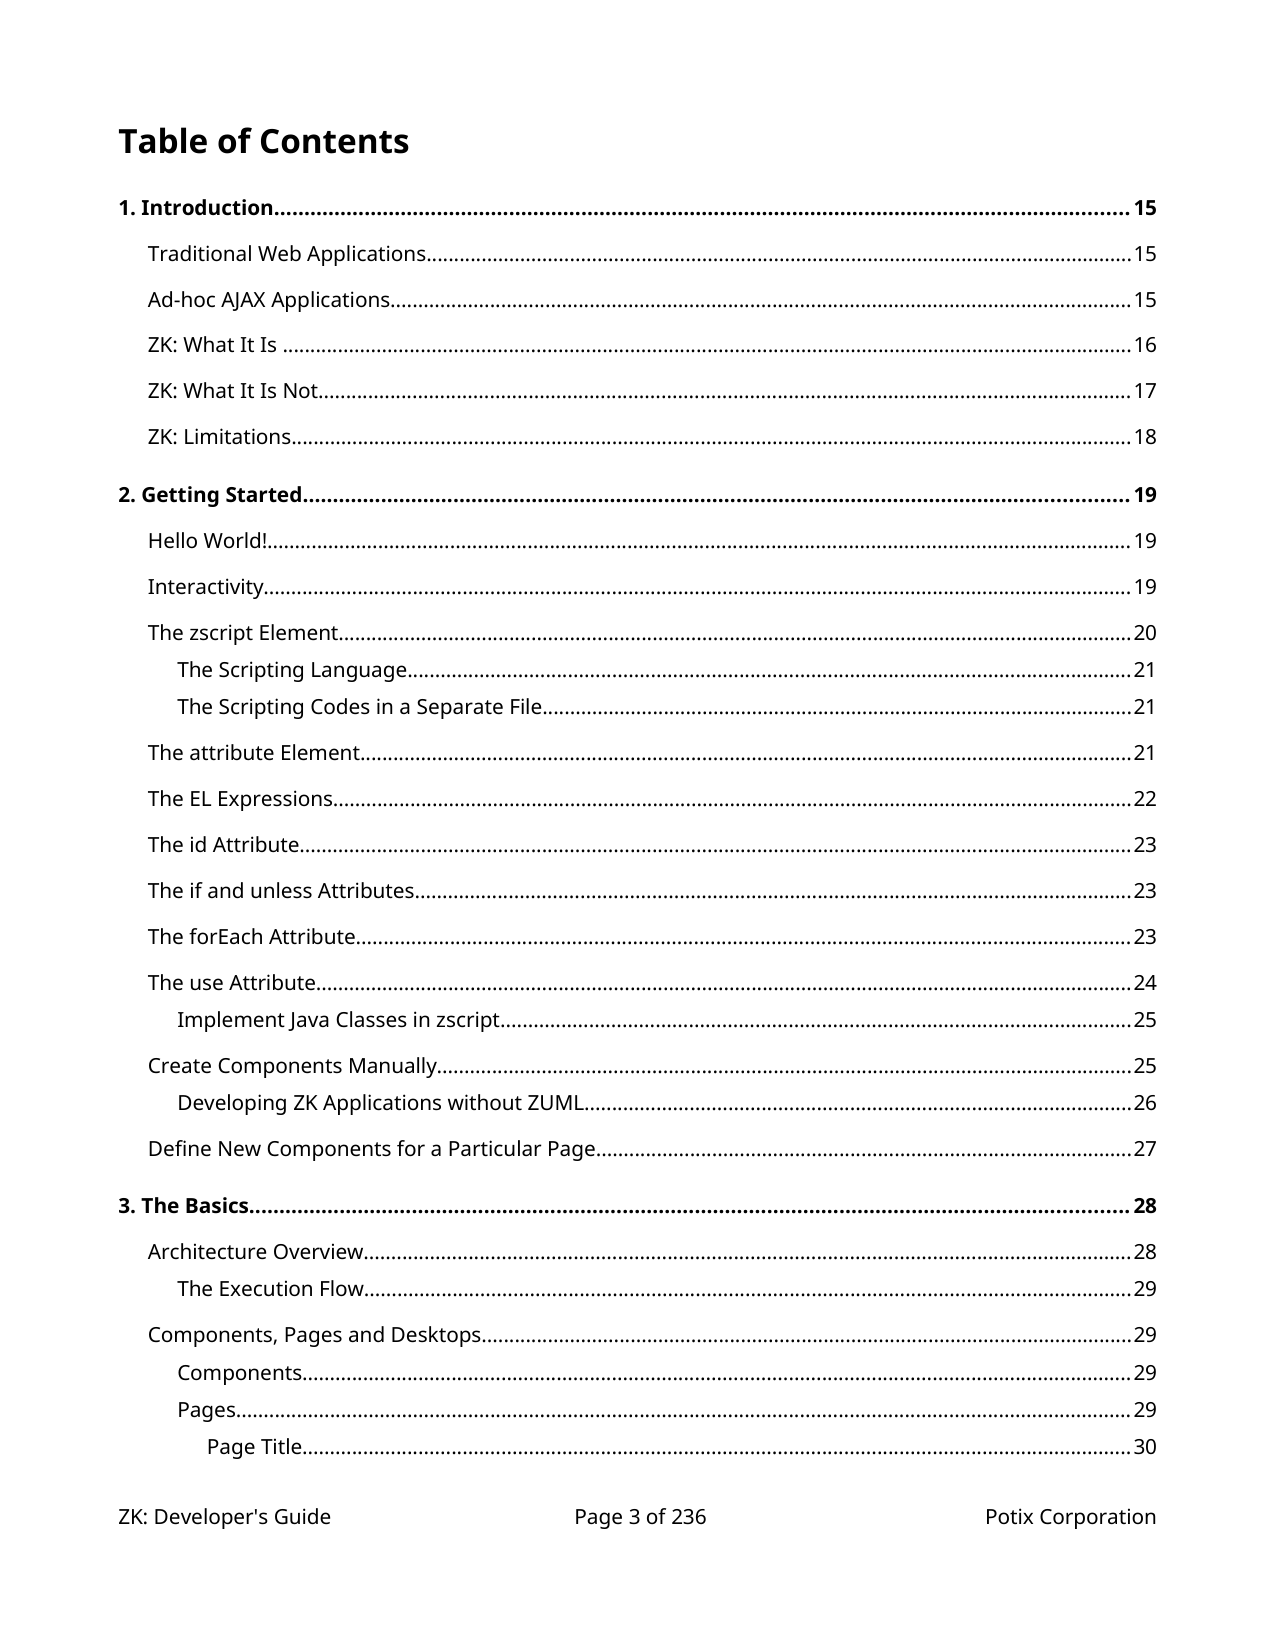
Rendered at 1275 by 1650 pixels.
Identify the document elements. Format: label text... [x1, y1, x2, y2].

text Implement Java Classes in zscript 25 [177, 1005, 1157, 1033]
text ZK: Limitations 18 [148, 422, 1157, 451]
text Traditional Web Applications 15 [148, 239, 1157, 267]
text The EL Expressions 22 [148, 784, 1157, 812]
text Components, Pages and Desktops 29 [148, 1321, 1157, 1349]
text The id Attribute 23 [148, 830, 1157, 858]
text Ad-hoc AJAX Applications 15 [148, 285, 1157, 313]
text The forEach Attribute 23 [148, 922, 1157, 950]
text The use Attribute 24 [148, 968, 1157, 996]
text 3. The Basics 28 [118, 1192, 1157, 1220]
text The Execution Flow 29 [177, 1274, 1157, 1303]
text Hello World! 19 [148, 526, 1157, 554]
text Interactivity 19 [148, 572, 1157, 600]
text 1. Introduction 15 [118, 193, 1157, 221]
text Components 29 [177, 1358, 1157, 1386]
text The attribute Element 21 [148, 738, 1157, 766]
subtitle Table of Contents [118, 118, 1157, 163]
text The zscript Element 20 [148, 618, 1157, 646]
text The if and unless Attributes 23 [148, 876, 1157, 904]
text Page Title 30 [207, 1432, 1157, 1460]
text Define New Components for a Particular Page 27 [148, 1134, 1157, 1162]
text The Scripting Language 21 [177, 655, 1157, 683]
text 2. Getting Started 19 [118, 480, 1157, 508]
text The Scripting Codes in a Separate File 21 [177, 692, 1157, 720]
text ZK: What It Is Not 17 [148, 377, 1157, 405]
text ZK: What It Is 16 [148, 331, 1157, 359]
text Developing ZK Applications without ZUML 26 [177, 1088, 1157, 1116]
text Create Components Manually 25 [148, 1051, 1157, 1079]
text Pages 29 [177, 1395, 1157, 1423]
text Architecture Overview 28 [148, 1237, 1157, 1266]
